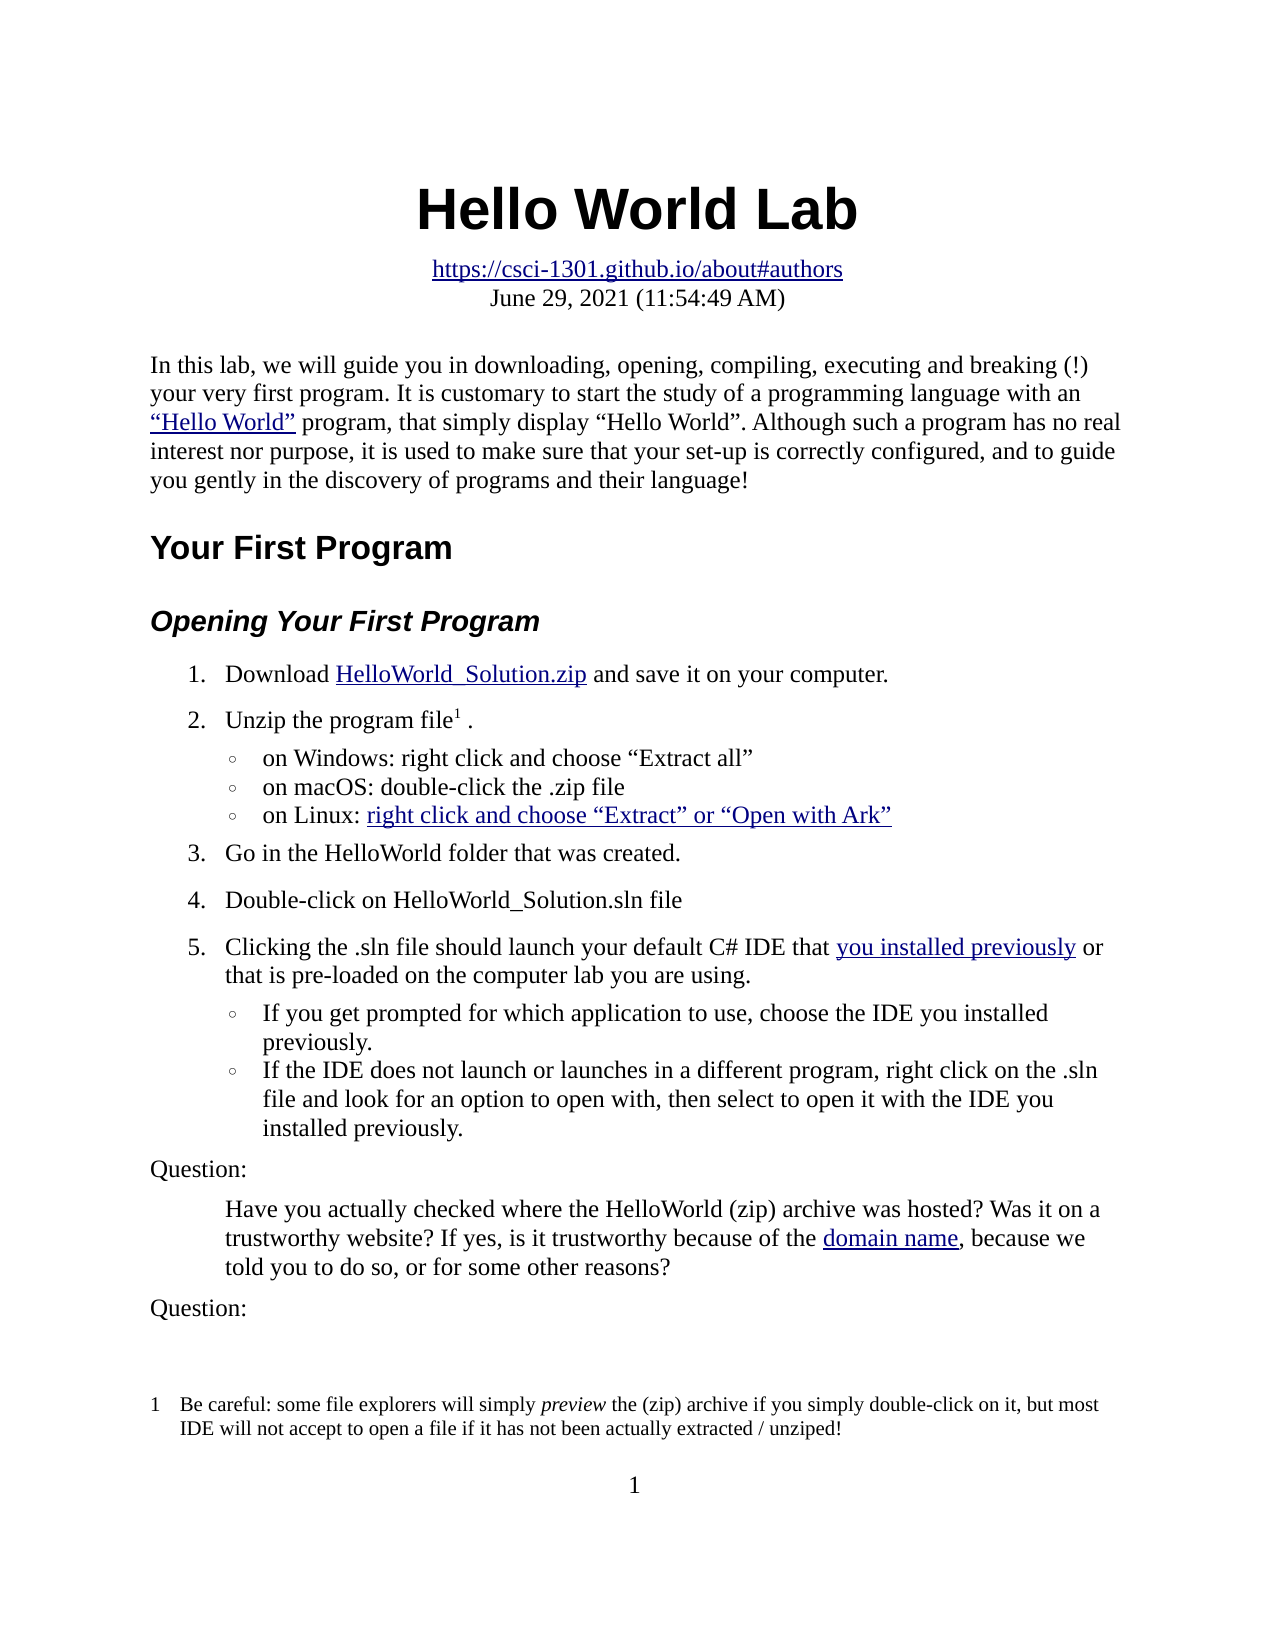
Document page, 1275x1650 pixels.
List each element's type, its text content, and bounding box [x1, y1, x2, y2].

list Double-click on HelloWorld_Solution.sln file [187, 885, 1125, 914]
text June 29, 2021 (11:54:49 AM) [150, 283, 1125, 312]
list If you get prompted for which application to use, choose the IDE you installed previously. [225, 998, 1125, 1056]
subtitle Opening Your First Program [150, 604, 1125, 637]
title Hello World Lab [150, 175, 1125, 242]
text https://csci-1301.github.io/about#authors [150, 254, 1125, 283]
list on Linux: right click and choose “Extract” or “Open with Ark” [225, 801, 1125, 829]
text Question: [150, 1154, 1125, 1182]
text Have you actually checked where the HelloWorld (zip) archive was hosted? Was it on a trustworthy website? If yes, is it trustworthy because of the domain name, because we told you to do so, or for some other reasons? [225, 1194, 1125, 1281]
list Clicking the .sln file should launch your default C# IDE that you installed previously or that is pre-loaded on the computer lab you are using. [187, 932, 1125, 989]
list on macOS: double-click the .zip file [225, 772, 1125, 801]
text Question: [150, 1293, 1125, 1321]
list If the IDE does not launch or launches in a different program, right click on the .sln file and look for an option to open with, then select to open it with the IDE you installed previously. [225, 1056, 1125, 1142]
list Unzip the program file . [187, 705, 1125, 734]
list Download HelloWorld_Solution.zip and save it on your computer. [187, 659, 1125, 687]
list Be careful: some file explorers will simply preview the (zip) archive if you simply double-click on it, but most IDE will not accept to open a file if it has not been actually extracted / unziped! [150, 1392, 1125, 1440]
subtitle Your First Program [150, 527, 1125, 566]
text In this lab, we will guide you in downloading, opening, compiling, executing and breaking (!) your very first program. It is customary to start the study of a programming language with an “Hello World” program, that simply display “Hello World”. Although such a program has no real interest nor purpose, it is used to make sure that your set-up is correctly configured, and to guide you gently in the discovery of programs and their language! [150, 350, 1125, 493]
list on Windows: right click and choose “Extract all” [225, 743, 1125, 772]
list Go in the HelloWorld folder that was created. [187, 838, 1125, 867]
